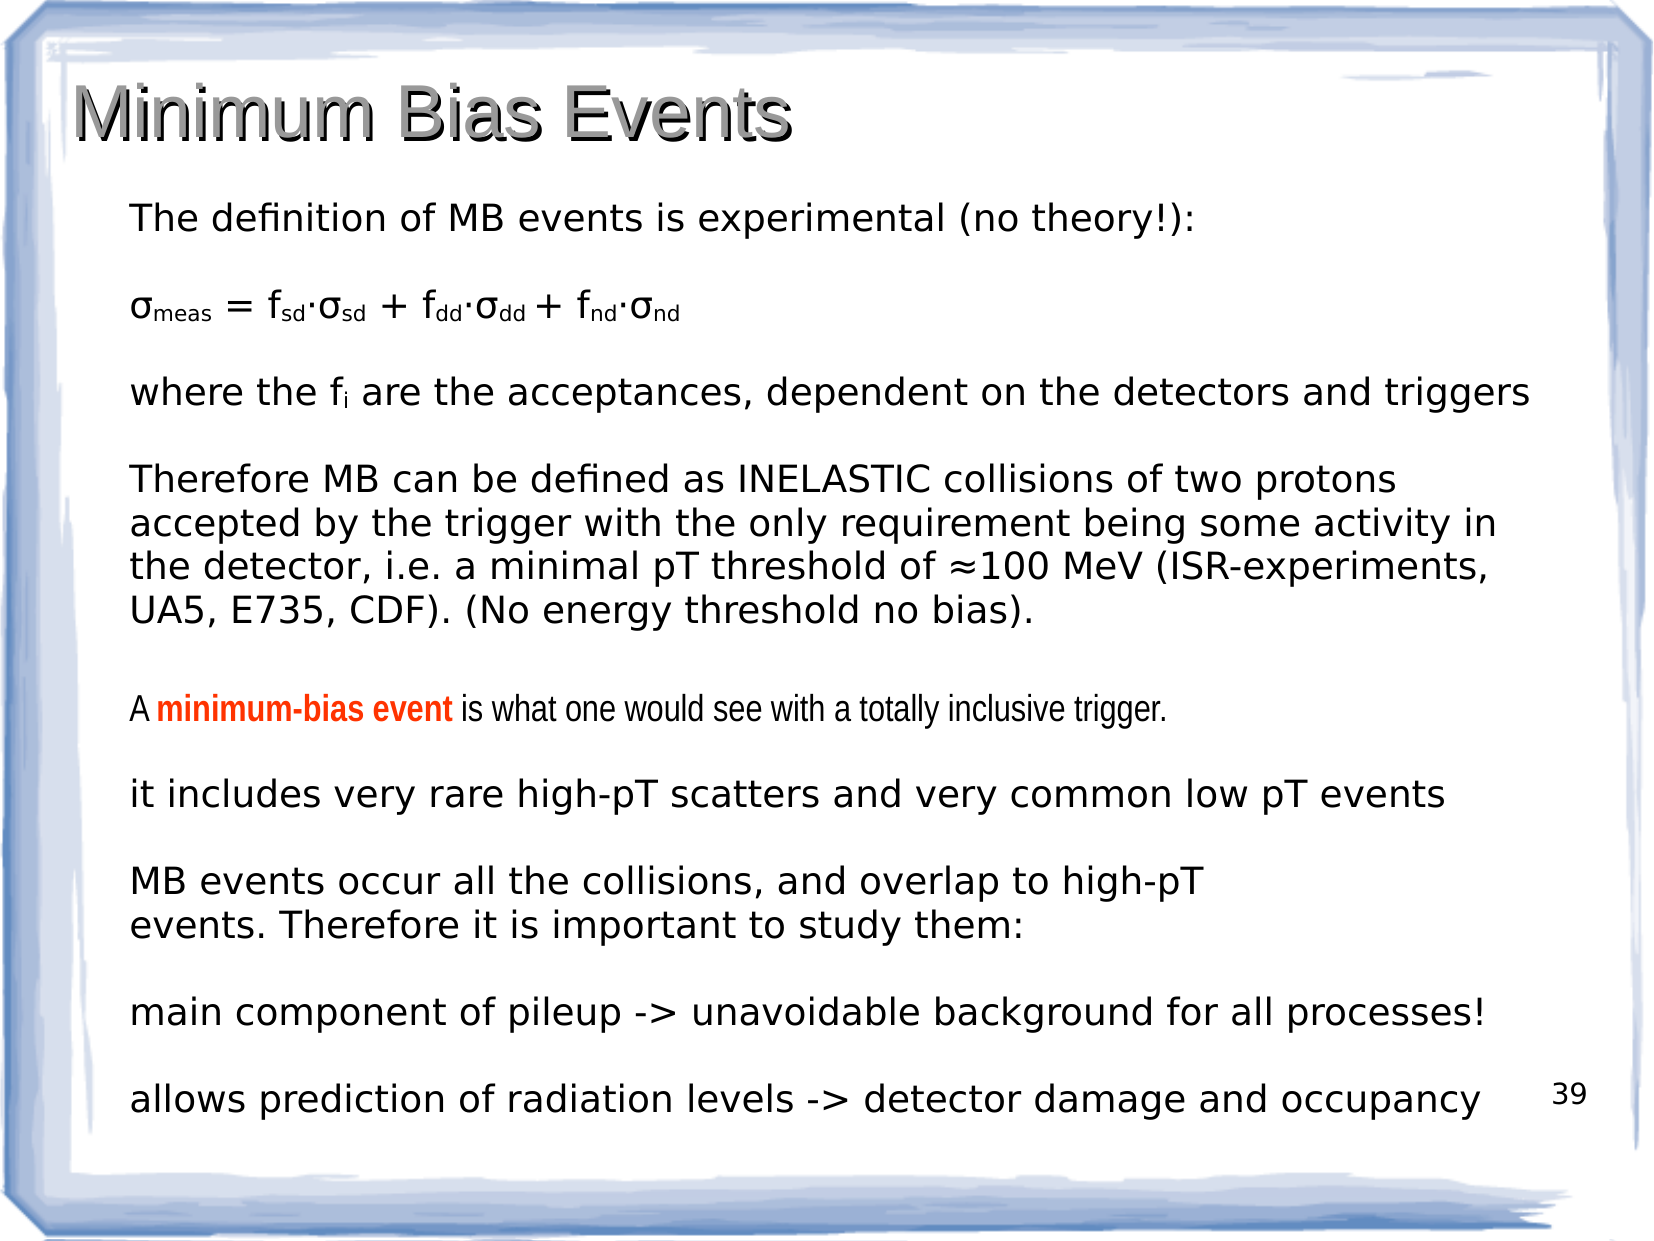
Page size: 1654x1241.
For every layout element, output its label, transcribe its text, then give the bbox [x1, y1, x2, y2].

picture [0, 0, 1654, 1241]
text_box The definition of MB events is experimental (no theory!): σmeas = fsd·σsd + fdd·σdd + fnd·σnd where the fi are the acceptances, dependent on the detectors and triggers Therefore MB can be defined as INELASTIC collisions of two protons accepted by the trigger with the only requirement being some activity in the detector, i.e. a minimal pT threshold of ≈100 MeV (ISR-experiments, UA5, E735, CDF). (No energy threshold no bias). A minimum-bias event is what one would see with a totally inclusive trigger. it includes very rare high-pT scatters and very common low pT events MB events occur all the collisions, and overlap to high-pT events. Therefore it is important to study them: main component of pileup -> unavoidable background for all processes! allows prediction of radiation levels -> detector damage and occupancy [114, 146, 1552, 1196]
title Minimum Bias Events [49, 31, 1063, 192]
